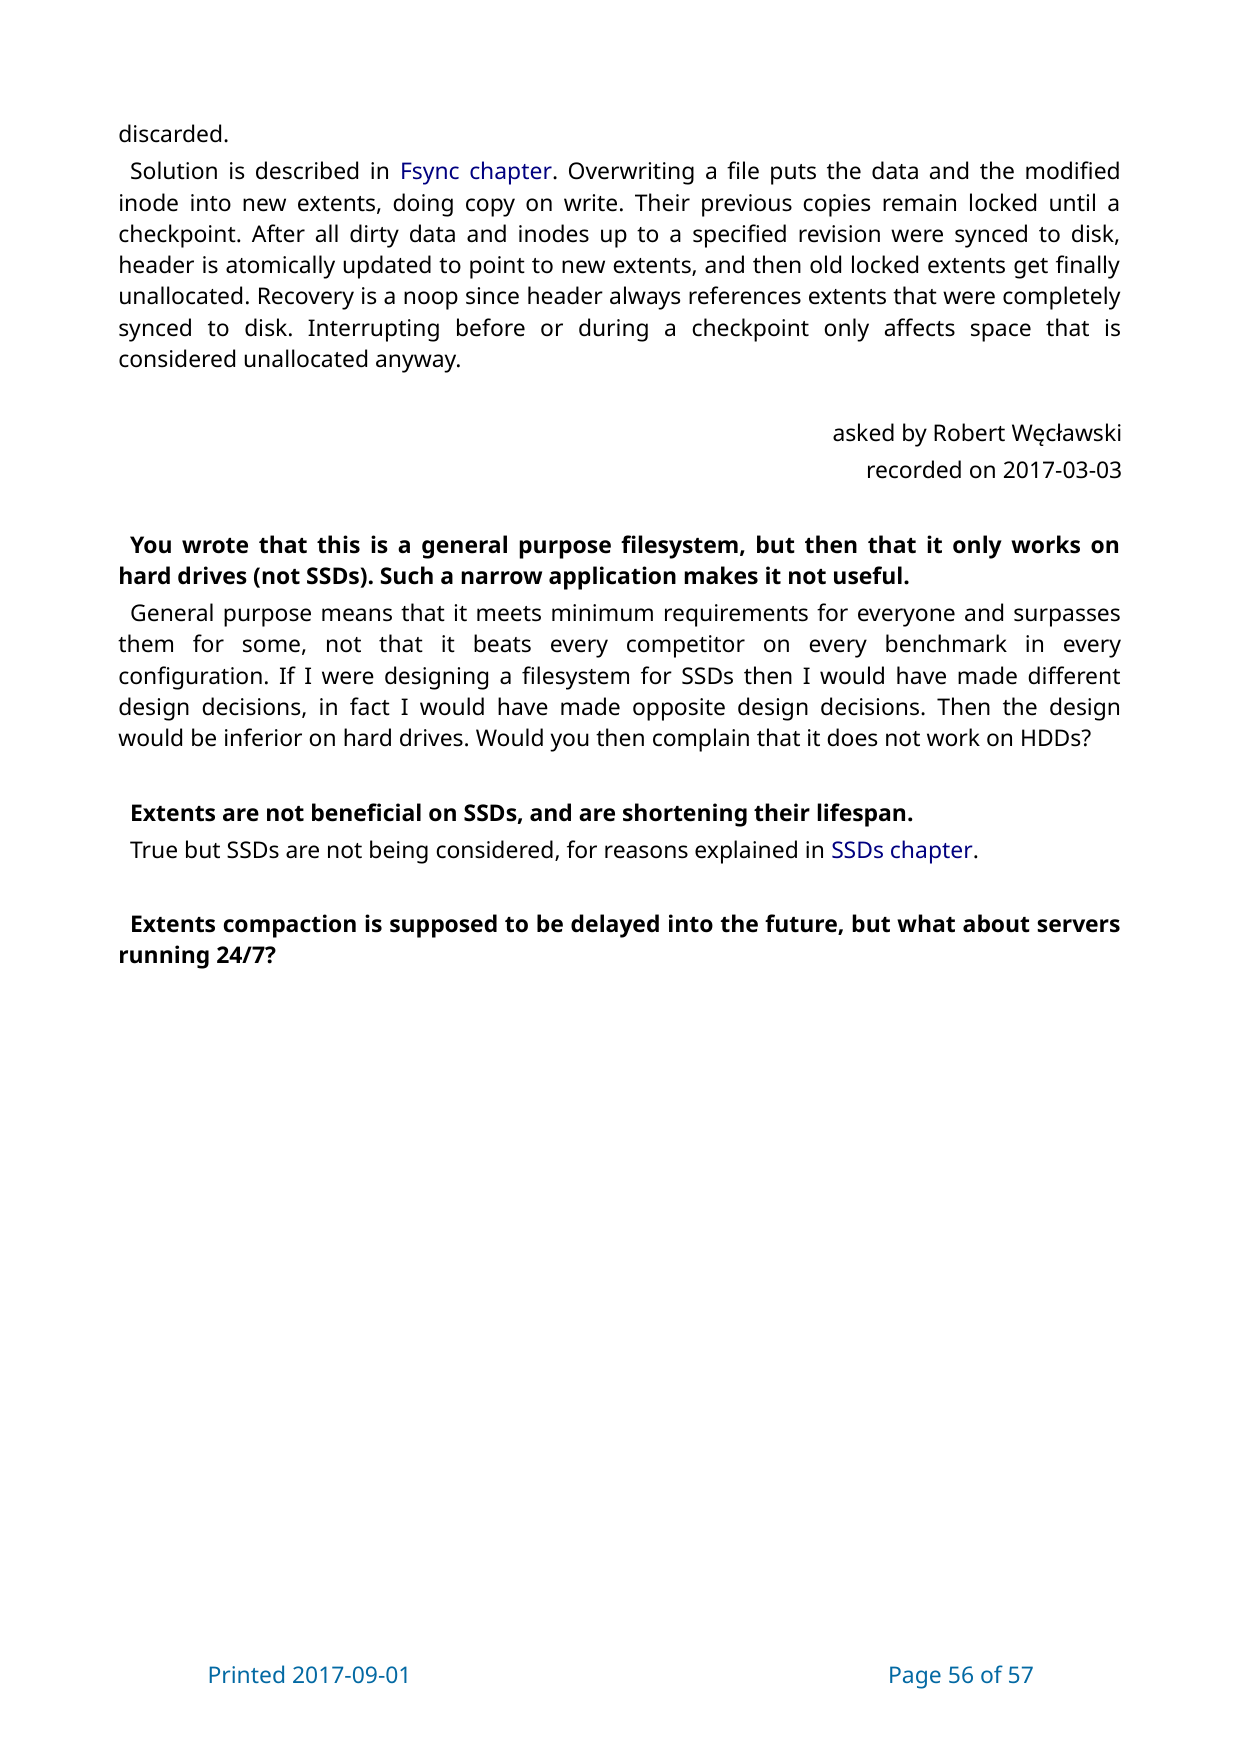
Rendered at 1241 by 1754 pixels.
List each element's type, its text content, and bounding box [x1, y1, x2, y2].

text General purpose means that it meets minimum requirements for everyone and surpasses them for some, not that it beats every competitor on every benchmark in every configuration. If I were designing a filesystem for SSDs then I would have made different design decisions, in fact I would have made opposite design decisions. Then the design would be inferior on hard drives. Would you then complain that it does not work on HDDs? [118, 597, 1122, 753]
text asked by Robert Węcławski [118, 417, 1122, 448]
text discarded. [118, 118, 1122, 149]
text Extents are not beneficial on SSDs, and are shortening their lifespan. [118, 797, 1122, 828]
text You wrote that this is a general purpose filesystem, but then that it only works on hard drives (not SSDs). Such a narrow application makes it not useful. [118, 529, 1122, 591]
text True but SSDs are not being considered, for reasons explained in SSDs chapter. [118, 834, 1122, 865]
text recorded on 2017-03-03 [118, 454, 1122, 486]
text Solution is described in Fsync chapter. Overwriting a file puts the data and the modified inode into new extents, doing copy on write. Their previous copies remain locked until a checkpoint. After all dirty data and inodes up to a specified revision were synced to disk, header is atomically updated to point to new extents, and then old locked extents get finally unallocated. Recovery is a noop since header always references extents that were completely synced to disk. Interrupting before or during a checkpoint only affects space that is considered unallocated anyway. [118, 155, 1122, 374]
text Extents compaction is supposed to be delayed into the future, but what about servers running 24/7? [118, 908, 1122, 971]
